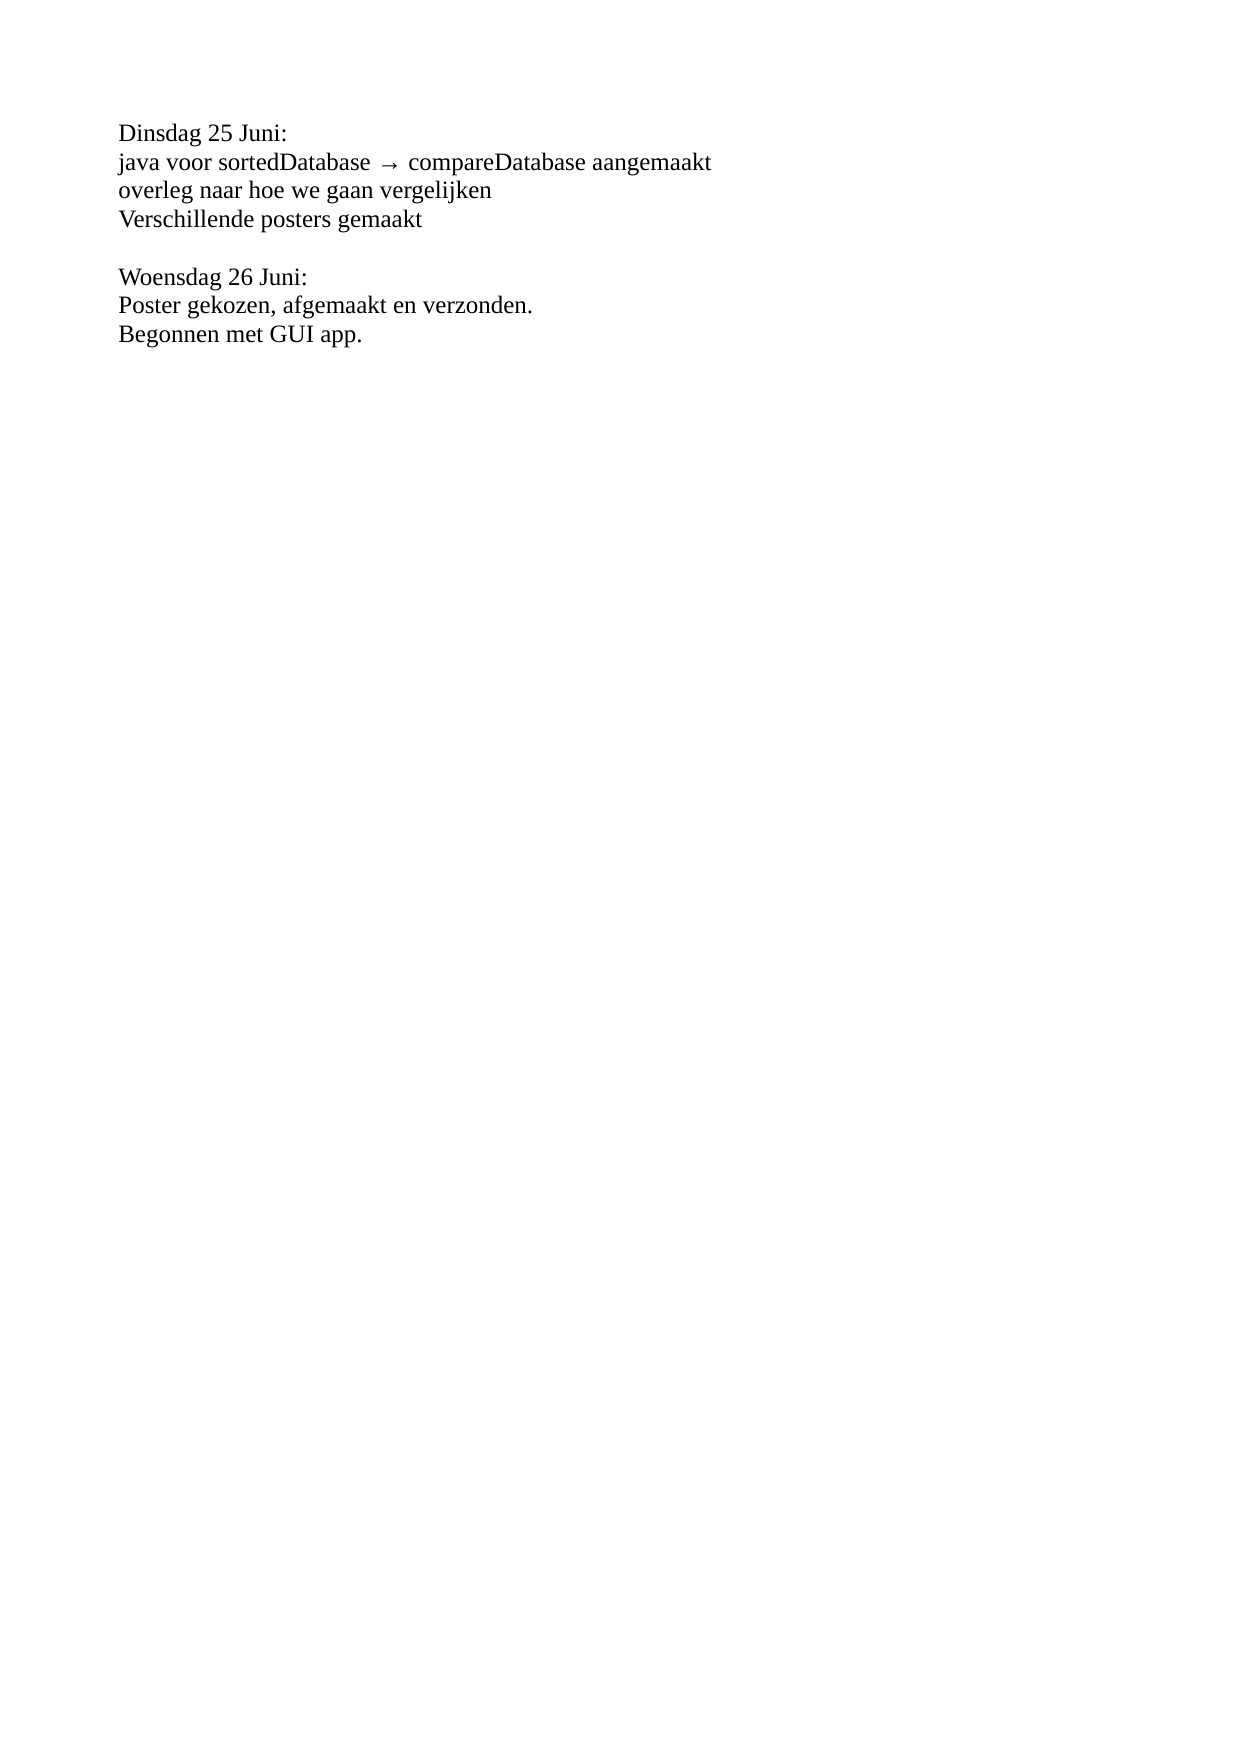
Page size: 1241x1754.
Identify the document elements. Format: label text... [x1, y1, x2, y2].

text Begonnen met GUI app. [118, 319, 1122, 348]
text Dinsdag 25 Juni: [118, 118, 1122, 147]
text java voor sortedDatabase → compareDatabase aangemaakt [118, 147, 1122, 176]
text Verschillende posters gemaakt [118, 204, 1122, 233]
text Poster gekozen, afgemaakt en verzonden. [118, 291, 1122, 319]
text overleg naar hoe we gaan vergelijken [118, 176, 1122, 204]
text Woensdag 26 Juni: [118, 262, 1122, 291]
